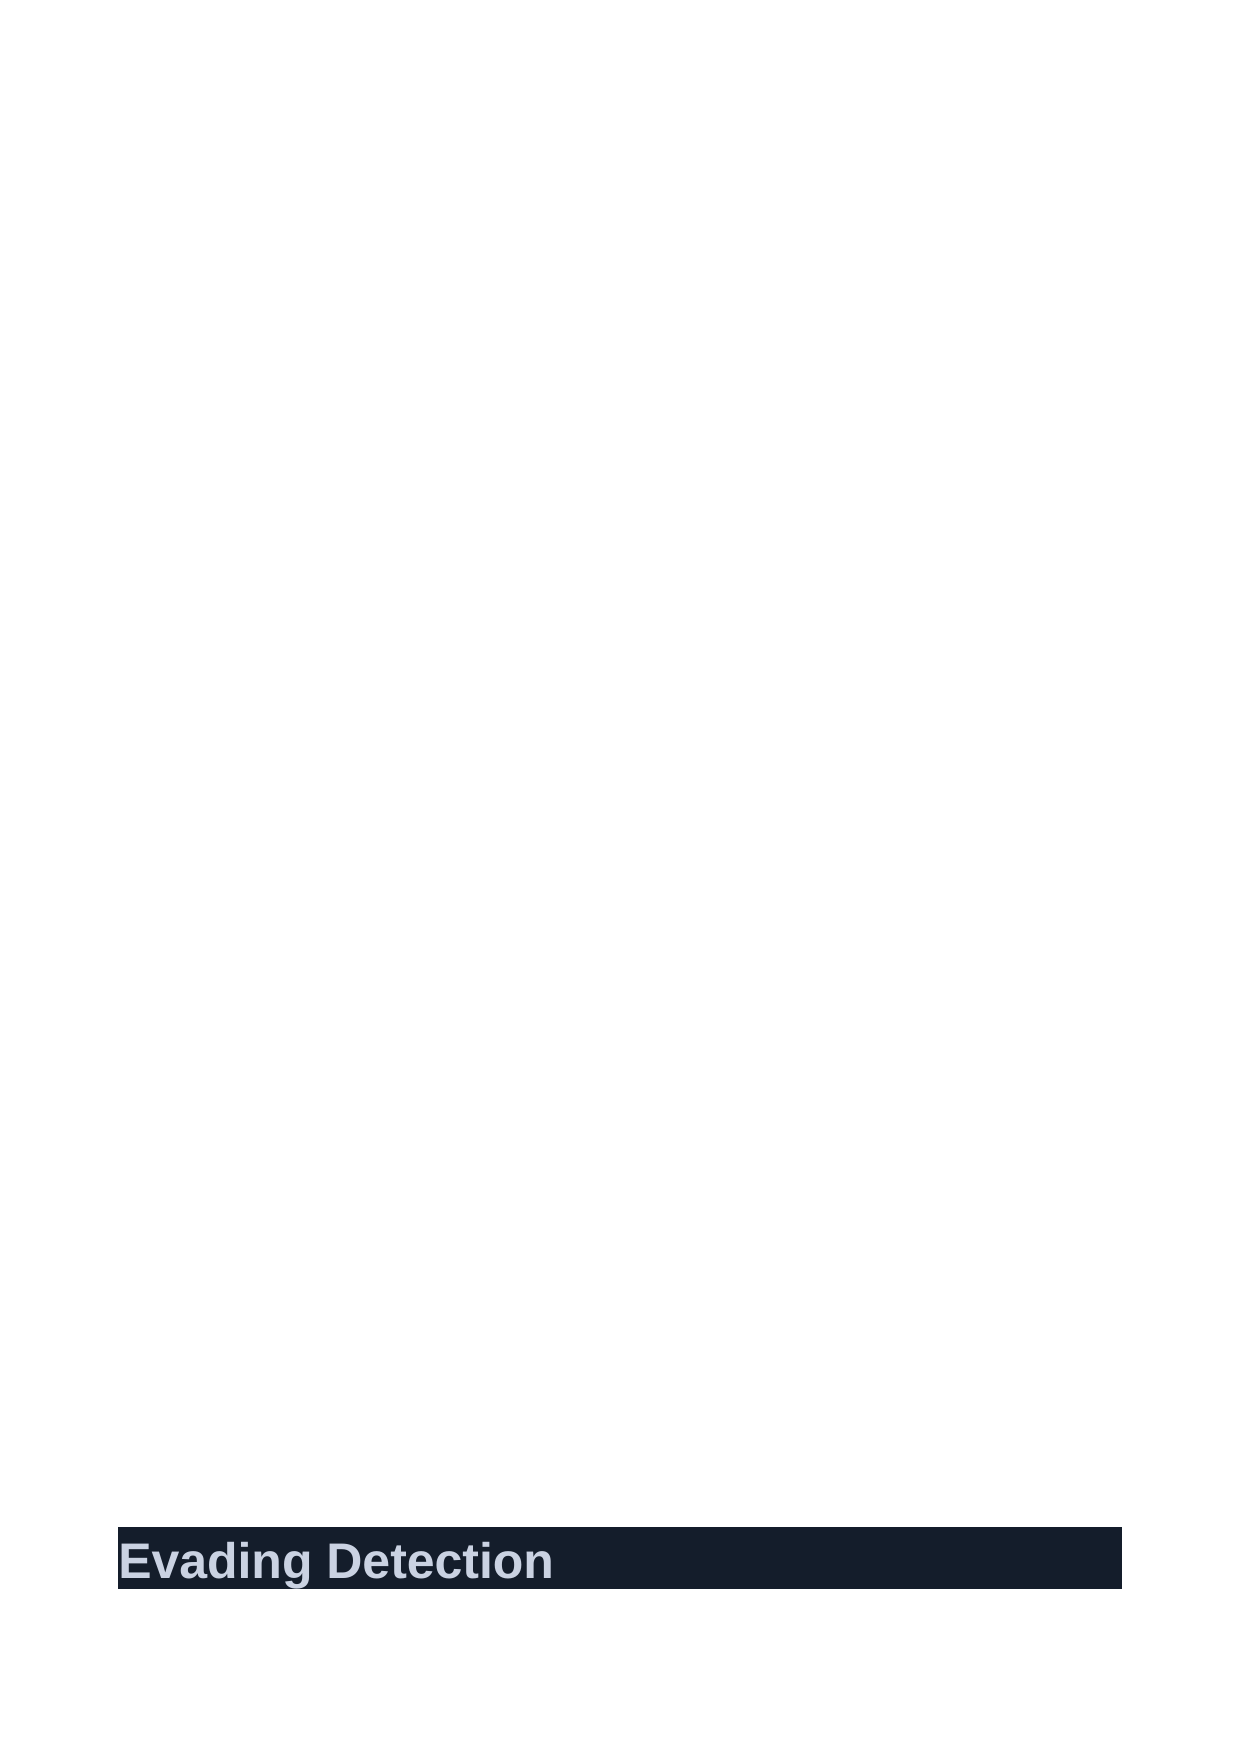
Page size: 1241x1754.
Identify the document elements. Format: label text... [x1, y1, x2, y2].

subtitle Evading Detection [118, 1527, 1122, 1589]
